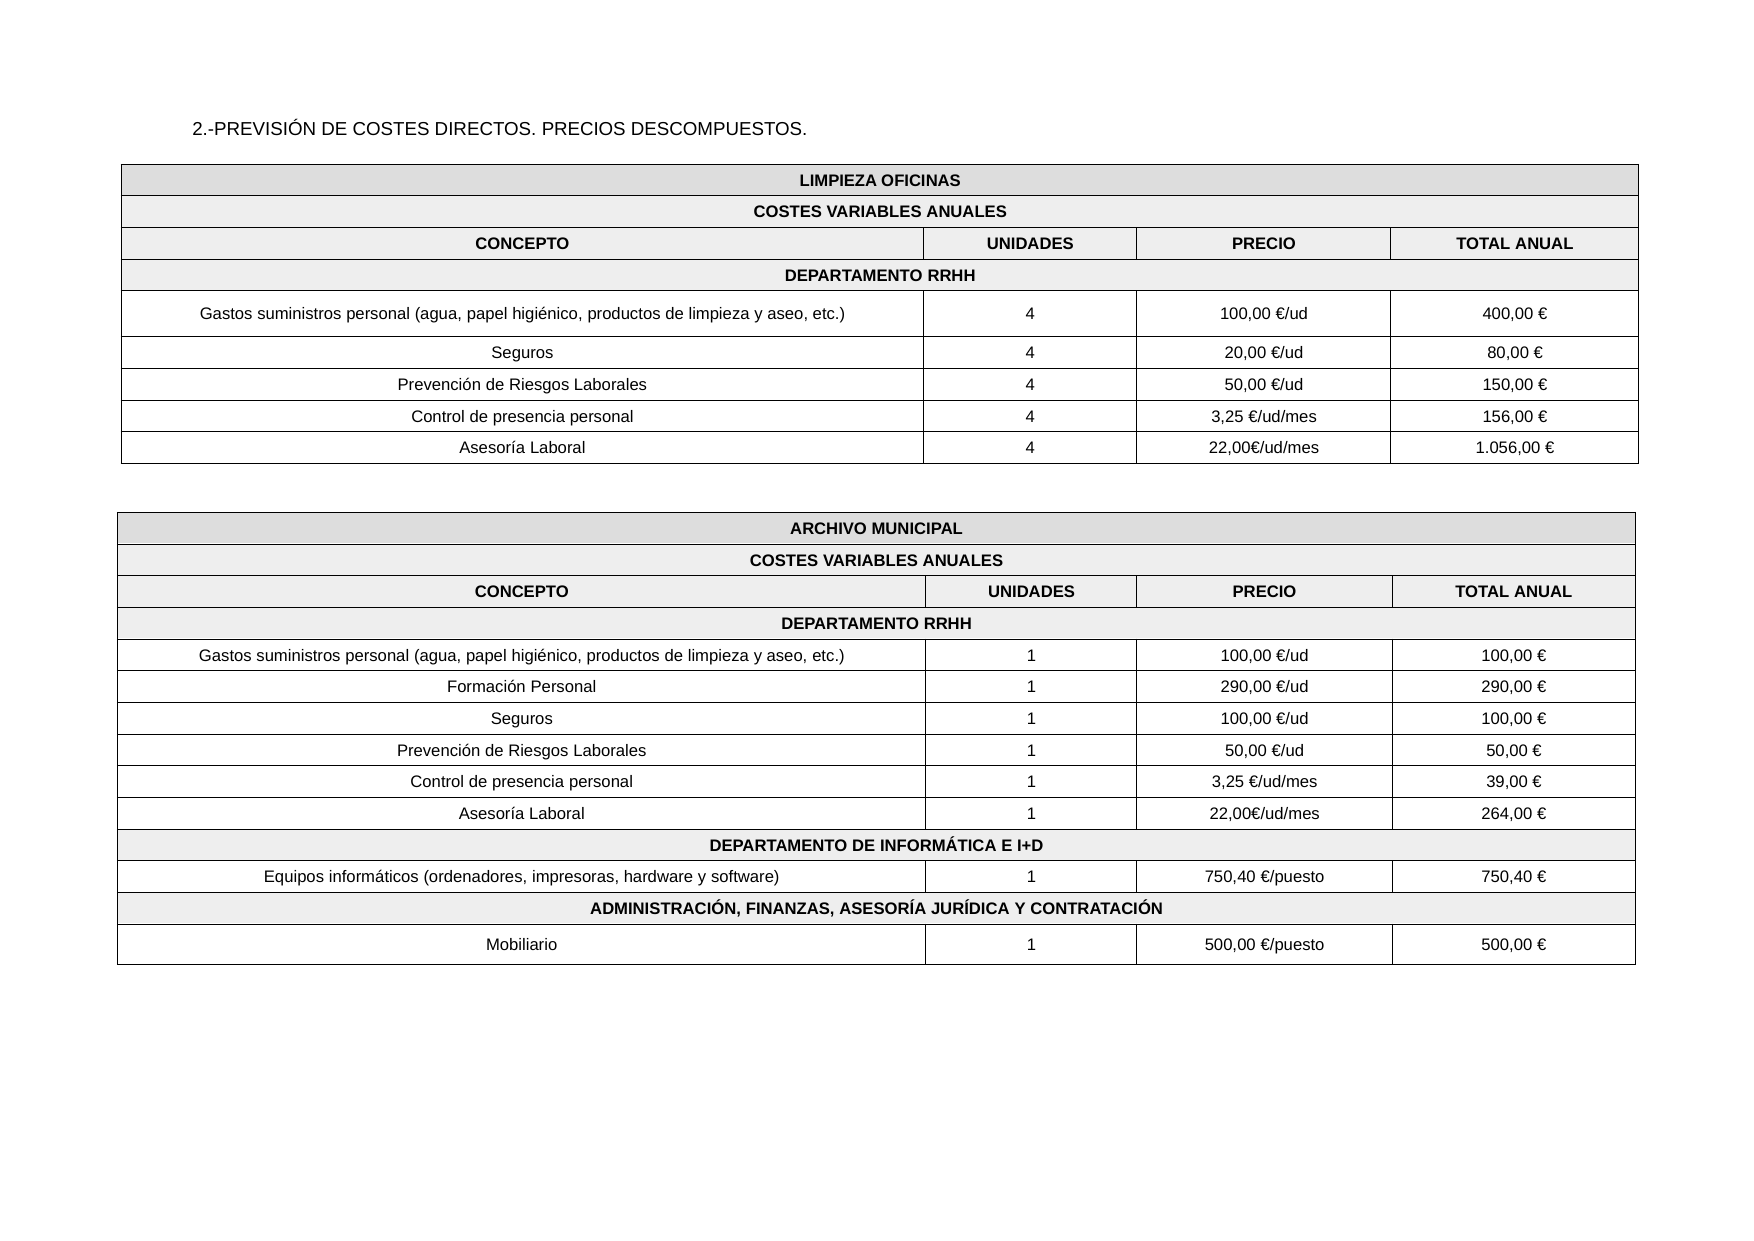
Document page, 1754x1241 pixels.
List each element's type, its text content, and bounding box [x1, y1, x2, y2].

table_cell 4 [924, 291, 1136, 336]
table_cell TOTAL ANUAL [1393, 576, 1635, 607]
table_cell 50,00 € [1393, 735, 1635, 765]
table_cell CONCEPTO [118, 576, 925, 607]
table_cell Asesoría Laboral [118, 798, 925, 828]
table_cell Gastos suministros personal (agua, papel higiénico, productos de limpieza y aseo, etc.) [118, 640, 925, 670]
table_cell 22,00€/ud/mes [1137, 432, 1390, 463]
table_cell 39,00 € [1393, 766, 1635, 797]
subtitle 2.-PREVISIÓN DE COSTES DIRECTOS. PRECIOS DESCOMPUESTOS. [192, 118, 1562, 140]
table_cell Control de presencia personal [118, 766, 925, 797]
table_cell 264,00 € [1393, 798, 1635, 828]
table_cell UNIDADES [926, 576, 1136, 607]
table_cell TOTAL ANUAL [1391, 228, 1638, 259]
table_cell COSTES VARIABLES ANUALES [122, 196, 1638, 227]
table_cell 1 [926, 861, 1136, 892]
table_cell Gastos suministros personal (agua, papel higiénico, productos de limpieza y aseo, etc.) [122, 291, 923, 336]
table_cell 290,00 € [1393, 671, 1635, 702]
table_cell 100,00 € [1393, 640, 1635, 670]
table_cell 4 [924, 369, 1136, 399]
table_cell PRECIO [1137, 576, 1392, 607]
table_cell 290,00 €/ud [1137, 671, 1392, 702]
table_cell 1 [926, 671, 1136, 702]
table_cell 3,25 €/ud/mes [1137, 401, 1390, 431]
table_cell DEPARTAMENTO RRHH [122, 260, 1638, 290]
table_cell Formación Personal [118, 671, 925, 702]
table_cell DEPARTAMENTO DE INFORMÁTICA E I+D [118, 830, 1635, 860]
table_cell 80,00 € [1391, 337, 1638, 368]
table_cell CONCEPTO [122, 228, 923, 259]
table_cell Seguros [122, 337, 923, 368]
table_header ARCHIVO MUNICIPAL [118, 513, 1635, 543]
table_cell 4 [924, 432, 1136, 463]
table_cell 1 [926, 798, 1136, 828]
table_cell DEPARTAMENTO RRHH [118, 608, 1635, 638]
table_cell 500,00 €/puesto [1137, 925, 1392, 963]
table_cell 4 [924, 401, 1136, 431]
table_cell 400,00 € [1391, 291, 1638, 336]
table_cell 500,00 € [1393, 925, 1635, 963]
table_cell 156,00 € [1391, 401, 1638, 431]
table_cell Control de presencia personal [122, 401, 923, 431]
table_cell 1 [926, 925, 1136, 963]
table_cell ADMINISTRACIÓN, FINANZAS, ASESORÍA JURÍDICA Y CONTRATACIÓN [118, 893, 1635, 923]
table_cell 100,00 € [1393, 703, 1635, 733]
table_cell 750,40 €/puesto [1137, 861, 1392, 892]
table_cell Prevención de Riesgos Laborales [118, 735, 925, 765]
table_cell COSTES VARIABLES ANUALES [118, 545, 1635, 575]
table_cell 100,00 €/ud [1137, 640, 1392, 670]
table_cell Equipos informáticos (ordenadores, impresoras, hardware y software) [118, 861, 925, 892]
table_cell 1 [926, 735, 1136, 765]
table_header LIMPIEZA OFICINAS [122, 165, 1638, 195]
table_cell 1.056,00 € [1391, 432, 1638, 463]
table_cell 100,00 €/ud [1137, 703, 1392, 733]
table_cell 4 [924, 337, 1136, 368]
table_cell Asesoría Laboral [122, 432, 923, 463]
table_cell 1 [926, 703, 1136, 733]
table_cell 100,00 €/ud [1137, 291, 1390, 336]
table_cell 22,00€/ud/mes [1137, 798, 1392, 828]
table_cell Mobiliario [118, 925, 925, 963]
table_cell 150,00 € [1391, 369, 1638, 399]
table_cell PRECIO [1137, 228, 1390, 259]
table_cell 750,40 € [1393, 861, 1635, 892]
table_cell 50,00 €/ud [1137, 735, 1392, 765]
table_cell 50,00 €/ud [1137, 369, 1390, 399]
table_cell Seguros [118, 703, 925, 733]
table_cell 1 [926, 766, 1136, 797]
table_cell 3,25 €/ud/mes [1137, 766, 1392, 797]
table_cell Prevención de Riesgos Laborales [122, 369, 923, 399]
table_cell 20,00 €/ud [1137, 337, 1390, 368]
table_cell UNIDADES [924, 228, 1136, 259]
table_cell 1 [926, 640, 1136, 670]
